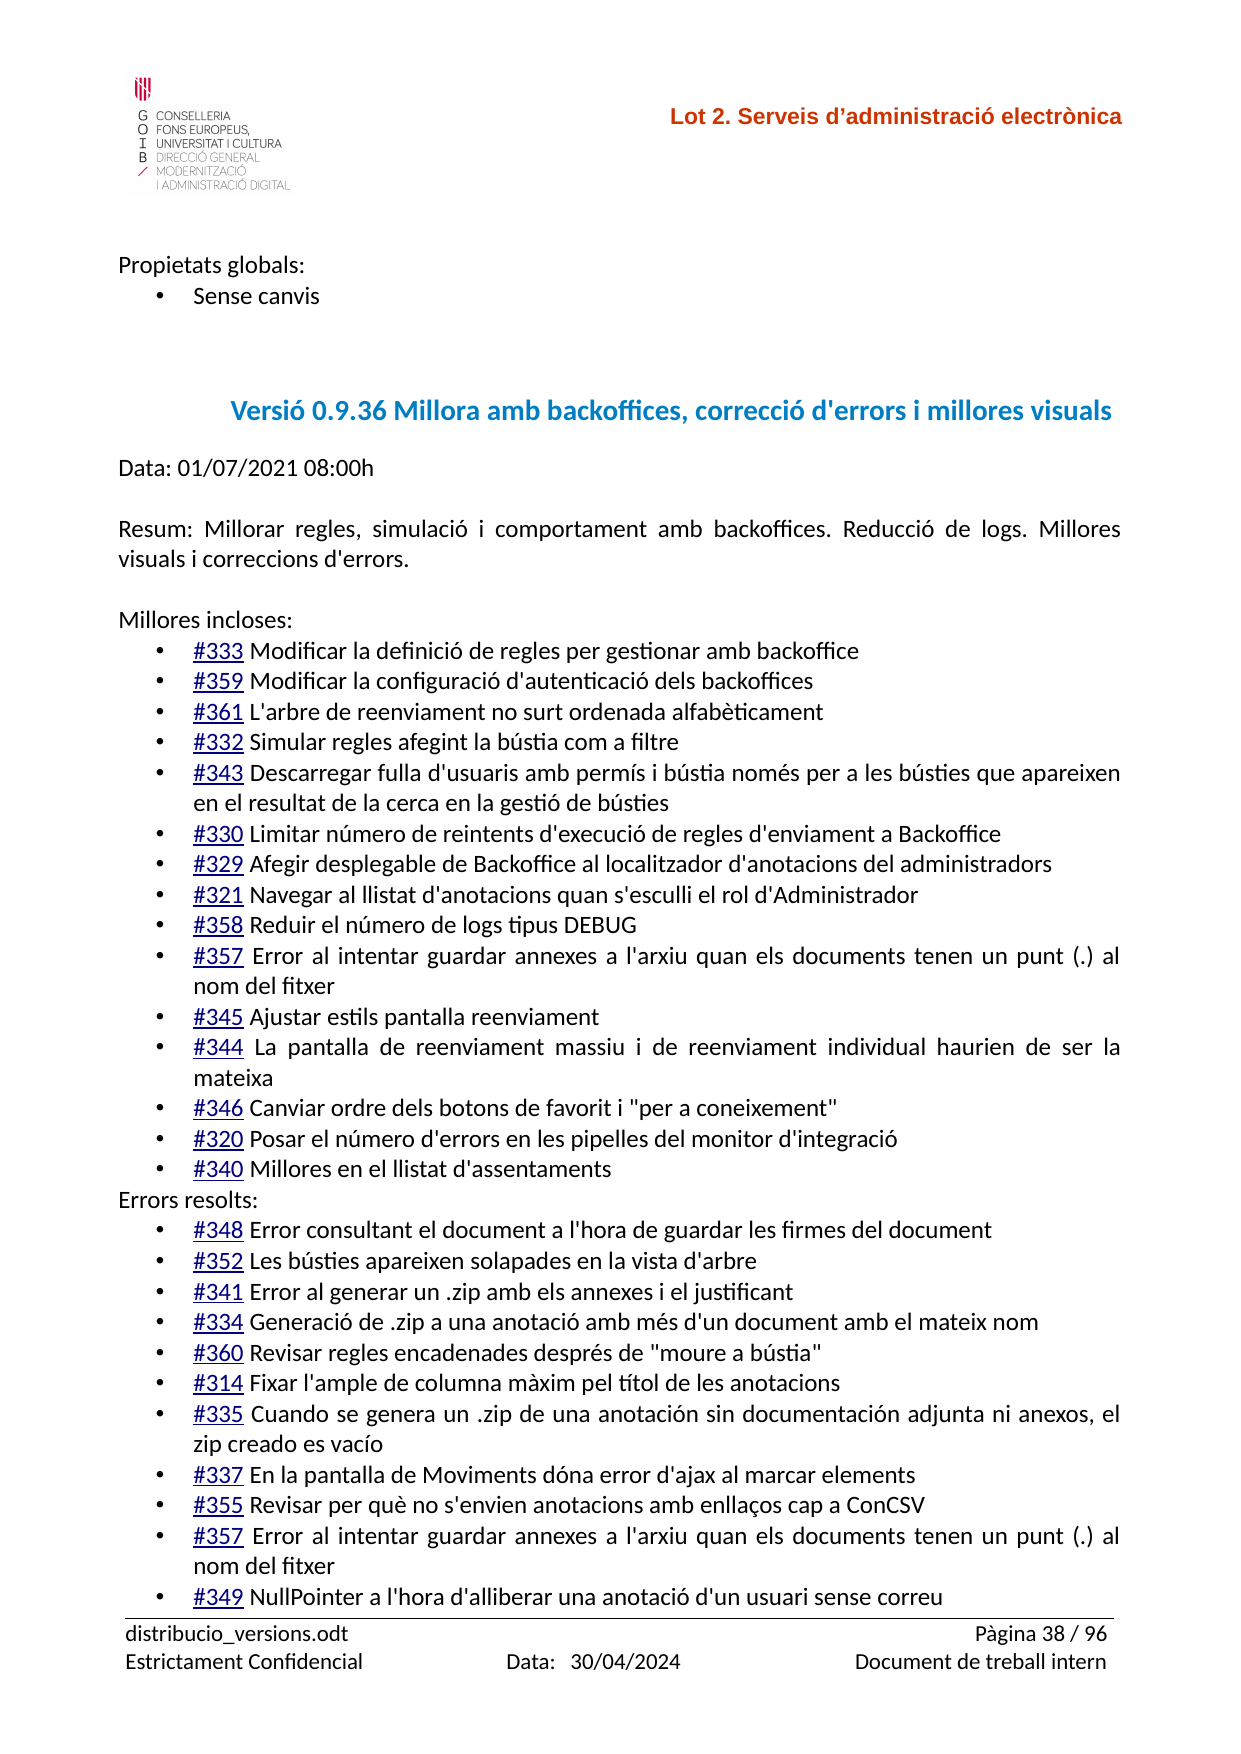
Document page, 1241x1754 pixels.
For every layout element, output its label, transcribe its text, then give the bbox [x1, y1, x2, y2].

subtitle Versió 0.9.36 Millora amb backoffices, correcció d'errors i millores visuals [153, 392, 1122, 428]
list #358 Reduir el número de logs tipus DEBUG [156, 909, 1122, 940]
list #355 Revisar per què no s'envien anotacions amb enllaços cap a ConCSV [156, 1489, 1122, 1520]
text Millores incloses: [118, 604, 1122, 635]
list #359 Modificar la configuració d'autenticació dels backoffices [156, 665, 1122, 696]
list #335 Cuando se genera un .zip de una anotación sin documentación adjunta ni anexos, el zip creado es vacío [156, 1398, 1122, 1459]
list #330 Limitar número de reintents d'execució de regles d'enviament a Backoffice [156, 818, 1122, 848]
list #321 Navegar al llistat d'anotacions quan s'esculli el rol d'Administrador [156, 879, 1122, 909]
list #337 En la pantalla de Moviments dóna error d'ajax al marcar elements [156, 1459, 1122, 1489]
list #340 Millores en el llistat d'assentaments [156, 1154, 1122, 1184]
list Sense canvis [156, 280, 1122, 311]
list #348 Error consultant el document a l'hora de guardar les firmes del document [156, 1215, 1122, 1245]
list #332 Simular regles afegint la bústia com a filtre [156, 726, 1122, 757]
list #333 Modificar la definició de regles per gestionar amb backoffice [156, 635, 1122, 665]
text Errors resolts: [118, 1184, 1122, 1215]
list #343 Descarregar fulla d'usuaris amb permís i bústia només per a les bústies que apareixen en el resultat de la cerca en la gestió de bústies [156, 757, 1122, 818]
list #357 Error al intentar guardar annexes a l'arxiu quan els documents tenen un punt (.) al nom del fitxer [156, 940, 1122, 1001]
list #349 NullPointer a l'hora d'alliberar una anotació d'un usuari sense correu [156, 1581, 1122, 1611]
text Resum: Millorar regles, simulació i comportament amb backoffices. Reducció de logs. Millores visuals i correccions d'errors. [118, 513, 1122, 574]
picture [126, 70, 299, 197]
list #314 Fixar l'ample de columna màxim pel títol de les anotacions [156, 1367, 1122, 1398]
list #361 L'arbre de reenviament no surt ordenada alfabèticament [156, 696, 1122, 726]
list #352 Les bústies apareixen solapades en la vista d'arbre [156, 1245, 1122, 1276]
list #360 Revisar regles encadenades després de "moure a bústia" [156, 1337, 1122, 1367]
list #329 Afegir desplegable de Backoffice al localitzador d'anotacions del administradors [156, 848, 1122, 879]
text Data: 01/07/2021 08:00h [118, 452, 1122, 482]
list #346 Canviar ordre dels botons de favorit i "per a coneixement" [156, 1093, 1122, 1123]
text Propietats globals: [118, 250, 1122, 280]
list #345 Ajustar estils pantalla reenviament [156, 1001, 1122, 1032]
list #341 Error al generar un .zip amb els annexes i el justificant [156, 1276, 1122, 1306]
list #344 La pantalla de reenviament massiu i de reenviament individual haurien de ser la mateixa [156, 1032, 1122, 1093]
list #320 Posar el número d'errors en les pipelles del monitor d'integració [156, 1123, 1122, 1154]
list #357 Error al intentar guardar annexes a l'arxiu quan els documents tenen un punt (.) al nom del fitxer [156, 1520, 1122, 1581]
list #334 Generació de .zip a una anotació amb més d'un document amb el mateix nom [156, 1306, 1122, 1337]
